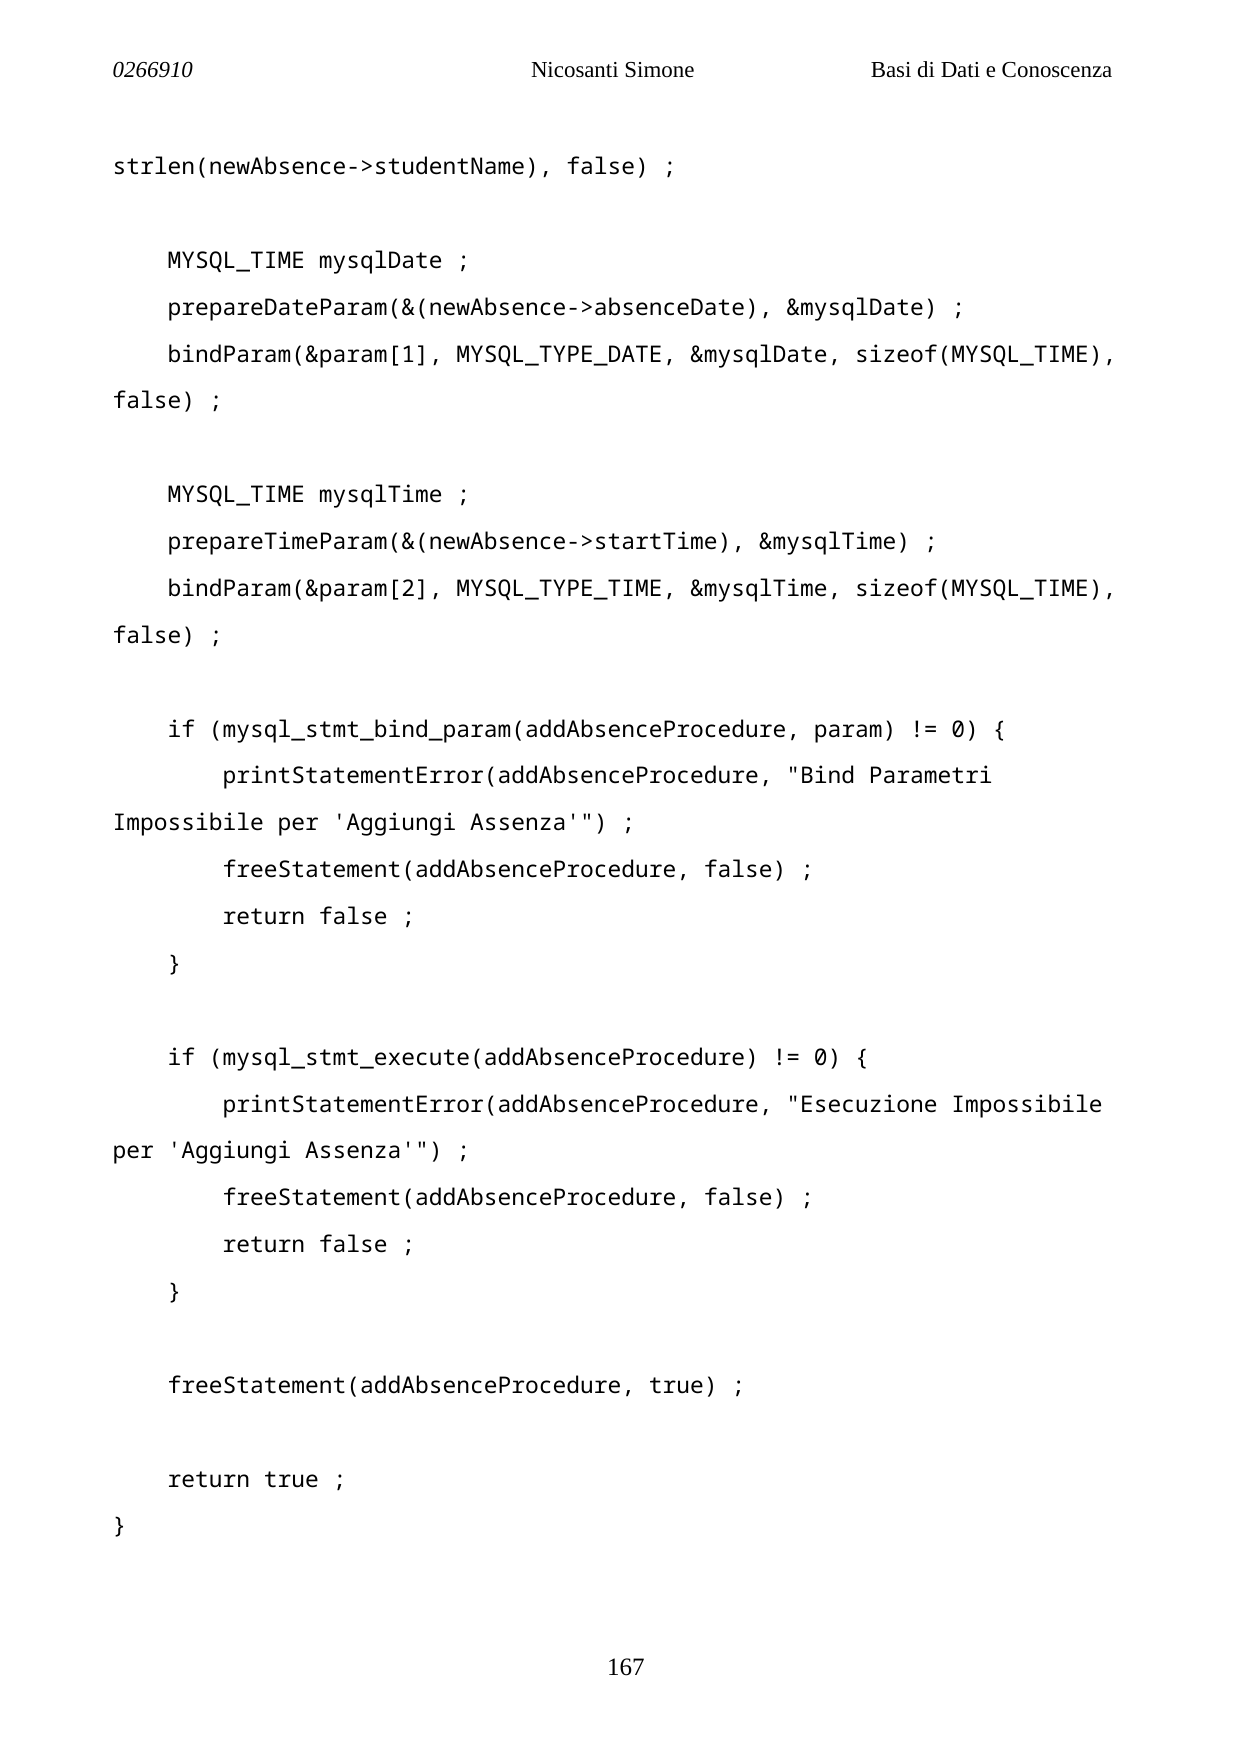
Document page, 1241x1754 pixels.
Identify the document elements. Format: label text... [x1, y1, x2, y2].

text } [112, 1509, 1128, 1541]
text prepareTimeParam(&(newAbsence->startTime), &mysqlTime) ; [112, 525, 1128, 556]
text if (mysql_stmt_execute(addAbsenceProcedure) != 0) { [112, 1041, 1128, 1072]
text strlen(newAbsence->studentName), false) ; [112, 150, 1128, 181]
text freeStatement(addAbsenceProcedure, false) ; [112, 1181, 1128, 1212]
text return false ; [112, 1228, 1128, 1259]
text printStatementError(addAbsenceProcedure, "Bind Parametri Impossibile per 'Aggiungi Assenza'") ; [112, 759, 1128, 837]
text if (mysql_stmt_bind_param(addAbsenceProcedure, param) != 0) { [112, 712, 1128, 744]
text freeStatement(addAbsenceProcedure, true) ; [112, 1369, 1128, 1400]
text bindParam(&param[1], MYSQL_TYPE_DATE, &mysqlDate, sizeof(MYSQL_TIME), false) ; [112, 337, 1128, 416]
text return true ; [112, 1462, 1128, 1494]
text freeStatement(addAbsenceProcedure, false) ; [112, 853, 1128, 884]
text MYSQL_TIME mysqlDate ; [112, 244, 1128, 275]
text bindParam(&param[2], MYSQL_TYPE_TIME, &mysqlTime, sizeof(MYSQL_TIME), false) ; [112, 572, 1128, 650]
text prepareDateParam(&(newAbsence->absenceDate), &mysqlDate) ; [112, 291, 1128, 322]
text } [112, 947, 1128, 978]
text } [112, 1275, 1128, 1306]
text return false ; [112, 900, 1128, 931]
text MYSQL_TIME mysqlTime ; [112, 478, 1128, 509]
text printStatementError(addAbsenceProcedure, "Esecuzione Impossibile per 'Aggiungi Assenza'") ; [112, 1087, 1128, 1166]
